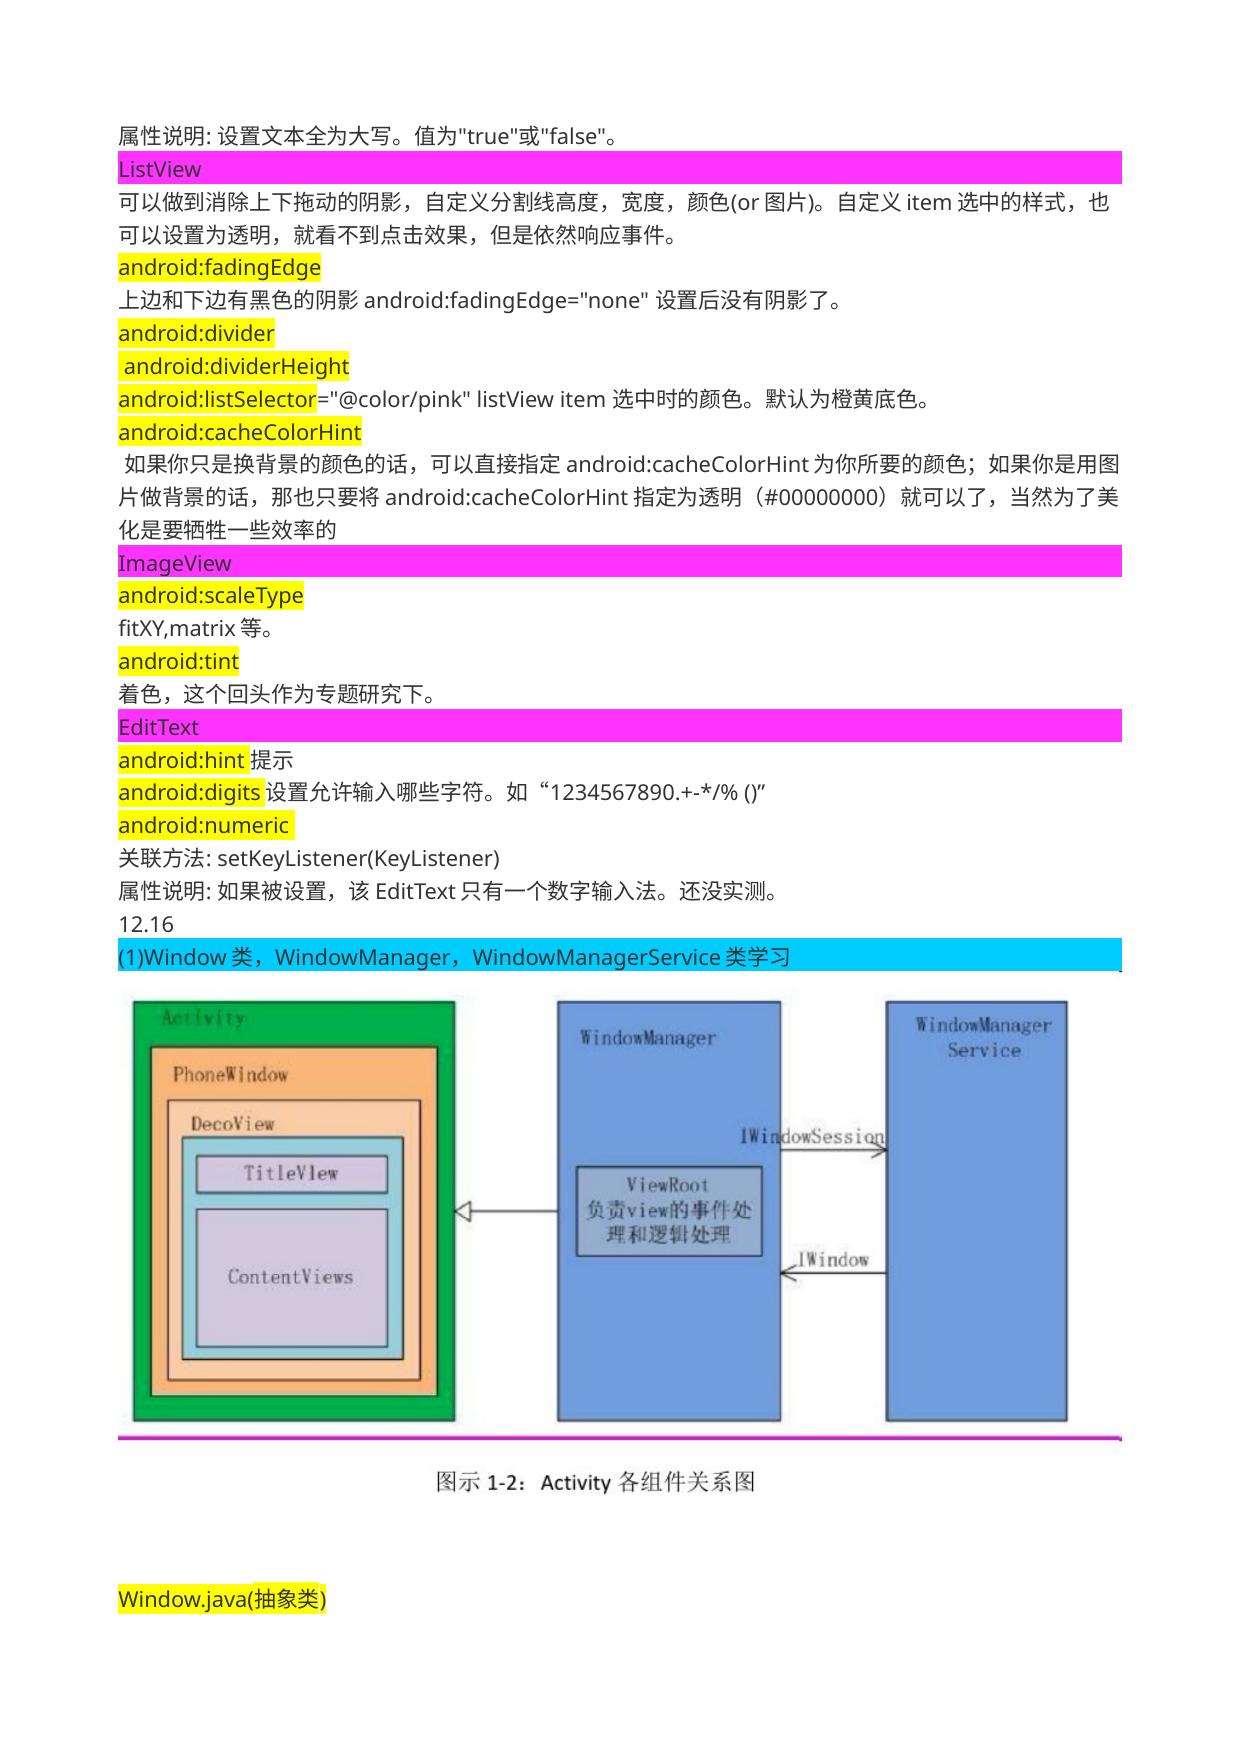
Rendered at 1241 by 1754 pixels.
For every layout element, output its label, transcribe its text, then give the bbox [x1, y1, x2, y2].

picture [118, 972, 1123, 1519]
text ListView [118, 151, 1122, 184]
text 上边和下边有黑色的阴影 android:fadingEdge="none" 设置后没有阴影了。 [118, 282, 1122, 315]
text android:digits设置允许输入哪些字符。如“1234567890.+-*/% ()” [118, 774, 1122, 807]
text EditText [118, 709, 1122, 742]
text 12.16 [118, 906, 1122, 938]
text 可以做到消除上下拖动的阴影，自定义分割线高度，宽度，颜色(or图片)。自定义item选中的样式，也可以设置为透明，就看不到点击效果，但是依然响应事件。 [118, 184, 1122, 249]
text 属性说明: 设置文本全为大写。值为"true"或"false"。 [118, 118, 1122, 151]
text 着色，这个回头作为专题研究下。 [118, 676, 1122, 709]
text 属性说明: 如果被设置，该EditText只有一个数字输入法。还没实测。 [118, 873, 1122, 906]
text (1)Window类，WindowManager，WindowManagerService类学习 [118, 938, 1122, 971]
text android:divider [118, 315, 1122, 348]
text android:hint 提示 [118, 742, 1122, 774]
text android:numeric [118, 807, 1122, 840]
text android:scaleType [118, 577, 1122, 610]
text ImageView [118, 545, 1122, 577]
text android:listSelector="@color/pink" listView item 选中时的颜色。默认为橙黄底色。 [118, 381, 1122, 413]
text Window.java(抽象类) [118, 1581, 1122, 1614]
text android:tint [118, 643, 1122, 676]
text android:fadingEdge [118, 249, 1122, 282]
text fitXY,matrix等。 [118, 610, 1122, 643]
text android:dividerHeight [118, 348, 1122, 381]
text 如果你只是换背景的颜色的话，可以直接指定android:cacheColorHint为你所要的颜色；如果你是用图片做背景的话，那也只要将android:cacheColorHint指定为透明（#00000000）就可以了，当然为了美化是要牺牲一些效率的 [118, 446, 1122, 545]
text android:cacheColorHint [118, 413, 1122, 446]
text 关联方法: setKeyListener(KeyListener) [118, 840, 1122, 873]
